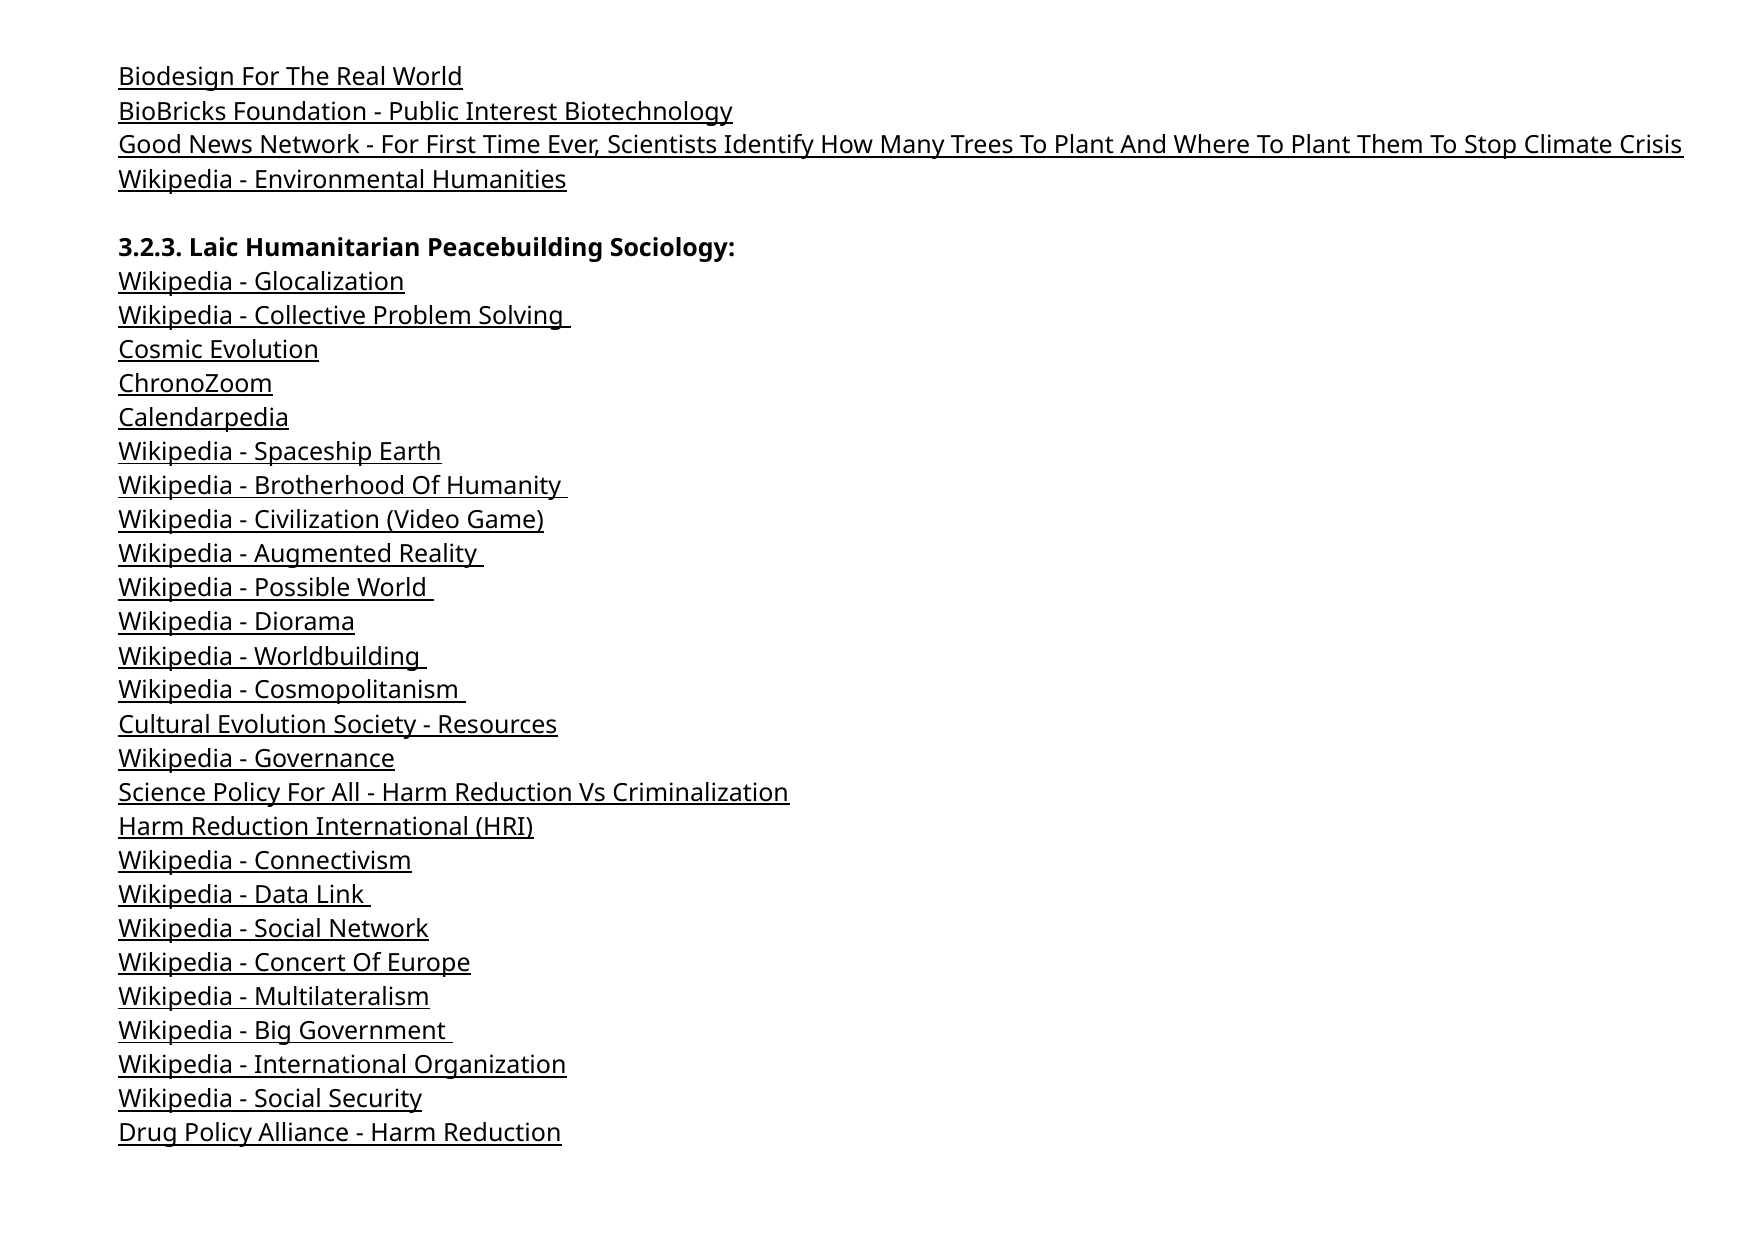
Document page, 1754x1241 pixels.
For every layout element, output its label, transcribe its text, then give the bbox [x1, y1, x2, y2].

subtitle Wikipedia - Worldbuilding [118, 638, 1695, 672]
subtitle Harm Reduction International (HRI) [118, 808, 1695, 842]
subtitle Drug Policy Alliance - Harm Reduction [118, 1115, 1695, 1149]
subtitle Science Policy For All - Harm Reduction Vs Criminalization [118, 774, 1695, 808]
subtitle Wikipedia - Social Security [118, 1081, 1695, 1115]
subtitle Calendarpedia [118, 400, 1695, 434]
subtitle Cultural Evolution Society - Resources [118, 706, 1695, 740]
subtitle Wikipedia - Governance [118, 740, 1695, 774]
subtitle Biodesign For The Real World [118, 59, 1695, 93]
subtitle Wikipedia - Connectivism [118, 842, 1695, 877]
subtitle Wikipedia - Data Link [118, 877, 1695, 911]
subtitle BioBricks Foundation - Public Interest Biotechnology [118, 93, 1695, 127]
subtitle Wikipedia - Civilization (Video Game) [118, 502, 1695, 536]
subtitle Wikipedia - Environmental Humanities [118, 161, 1695, 195]
subtitle 3.2.3. Laic Humanitarian Peacebuilding Sociology: [118, 229, 1695, 263]
subtitle Wikipedia - Cosmopolitanism [118, 672, 1695, 706]
subtitle Wikipedia - Augmented Reality [118, 536, 1695, 570]
subtitle Wikipedia - Social Network [118, 911, 1695, 945]
subtitle Wikipedia - Spaceship Earth [118, 434, 1695, 468]
subtitle Wikipedia - Glocalization [118, 263, 1695, 297]
subtitle Wikipedia - Brotherhood Of Humanity [118, 468, 1695, 502]
subtitle Wikipedia - Collective Problem Solving [118, 297, 1695, 332]
subtitle Wikipedia - Diorama [118, 604, 1695, 638]
subtitle Wikipedia - Multilateralism [118, 979, 1695, 1013]
subtitle Wikipedia - Big Government [118, 1013, 1695, 1047]
subtitle Wikipedia - International Organization [118, 1047, 1695, 1081]
subtitle Good News Network - For First Time Ever, Scientists Identify How Many Trees To Plant And Where To Plant Them To Stop Climate Crisis [118, 127, 1695, 161]
subtitle Cosmic Evolution [118, 332, 1695, 366]
subtitle ChronoZoom [118, 366, 1695, 400]
subtitle Wikipedia - Possible World [118, 570, 1695, 604]
subtitle Wikipedia - Concert Of Europe [118, 945, 1695, 979]
